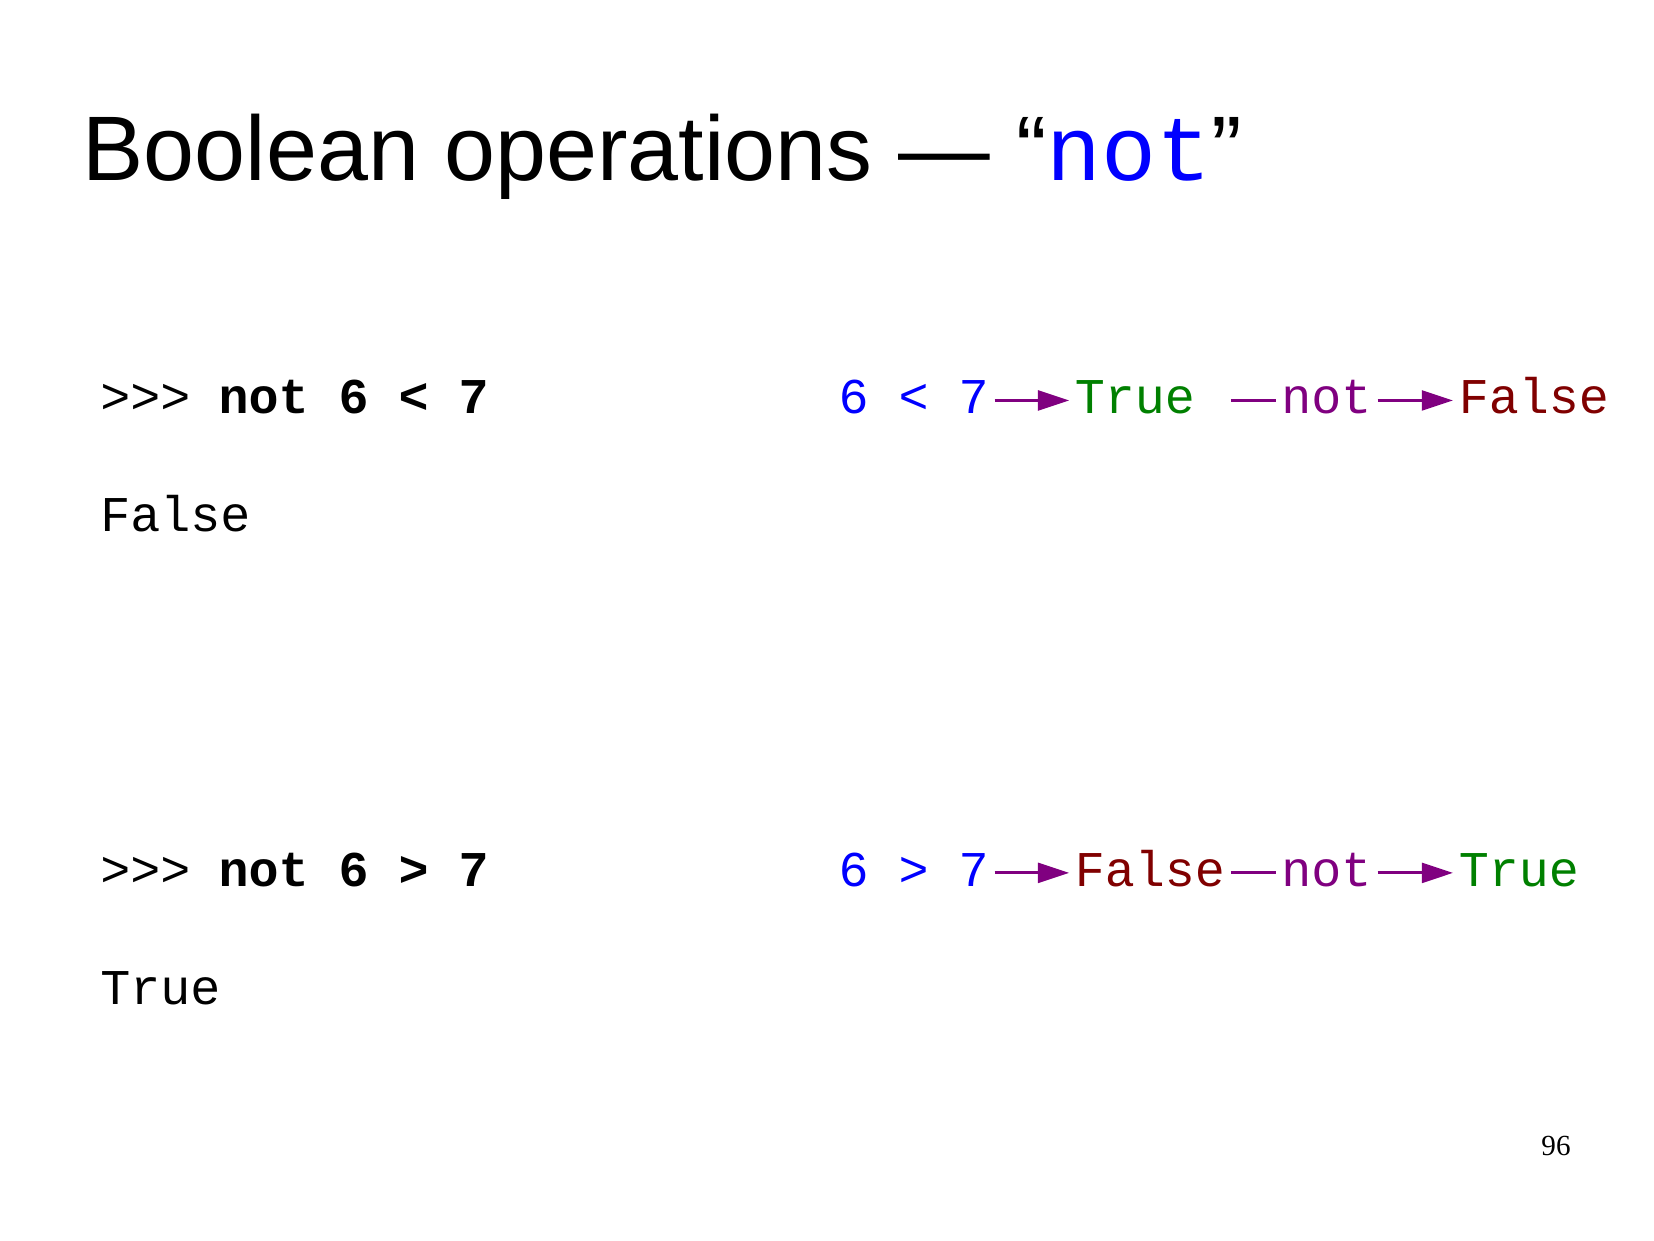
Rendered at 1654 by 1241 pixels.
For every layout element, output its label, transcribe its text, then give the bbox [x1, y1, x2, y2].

text_box >>> [94, 366, 197, 435]
title Boolean operations ― “not” [82, 49, 1571, 257]
text_box False [1452, 366, 1615, 435]
text_box not [1275, 366, 1378, 435]
text_box 6 > 7 [832, 838, 995, 908]
text_box not 6 > 7 [212, 838, 495, 908]
text_box False [94, 484, 257, 553]
text_box not 6 < 7 [212, 366, 495, 435]
text_box True [1068, 366, 1231, 435]
text_box >>> [94, 838, 197, 908]
text_box True [94, 956, 227, 1026]
text_box not [1275, 838, 1378, 908]
text_box True [1452, 838, 1585, 908]
text_box 6 < 7 [832, 366, 995, 435]
text_box False [1068, 838, 1231, 908]
